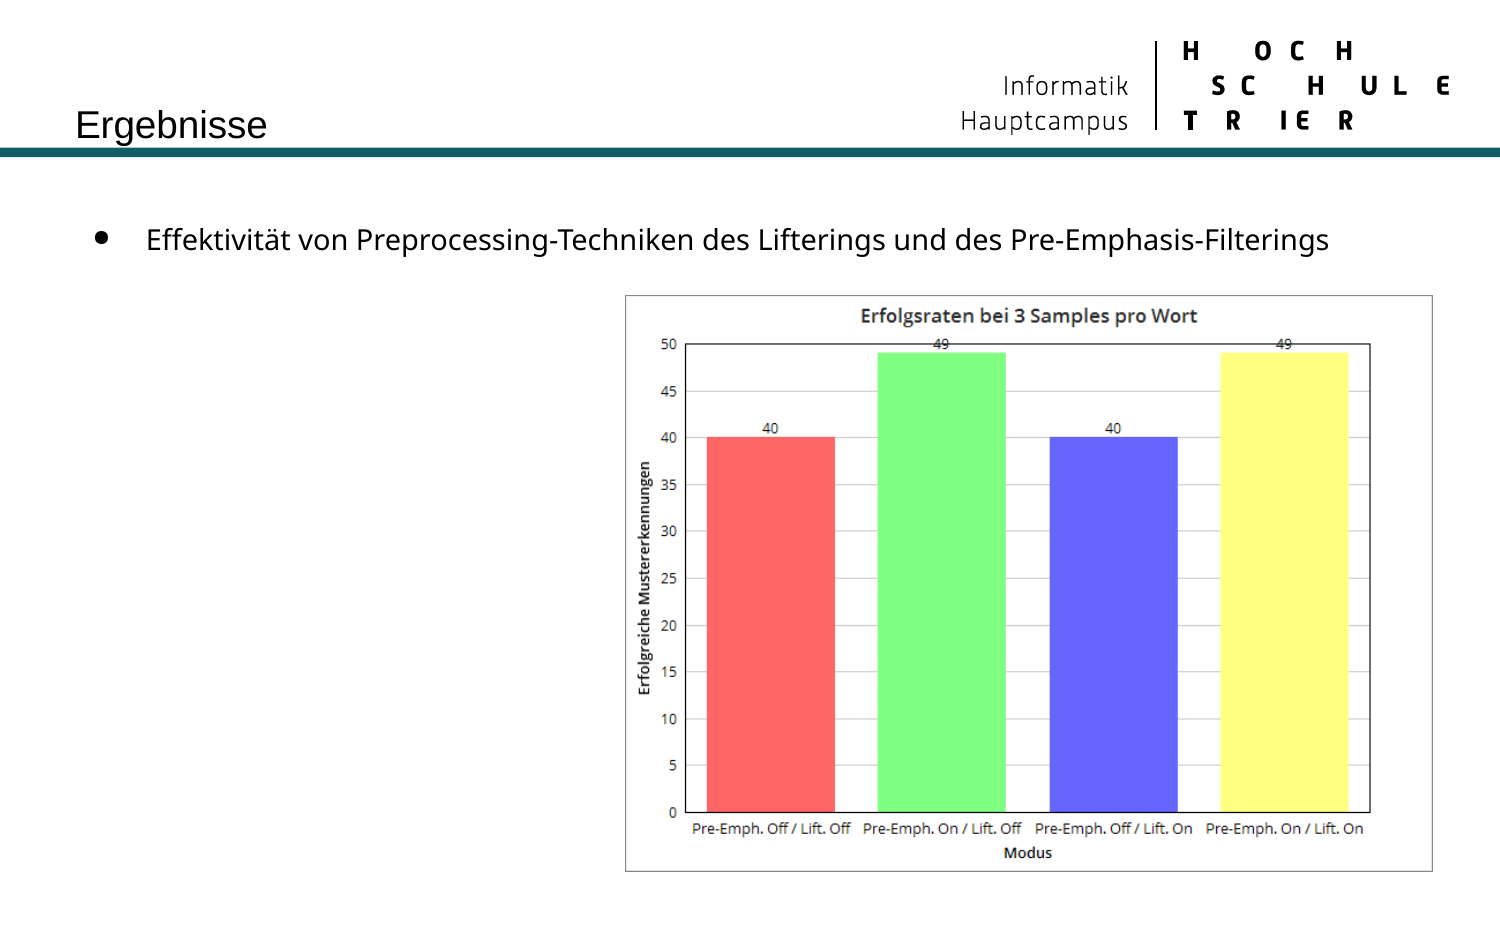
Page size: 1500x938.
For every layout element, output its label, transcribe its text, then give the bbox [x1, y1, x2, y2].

list Effektivität von Preprocessing-Techniken des Lifterings und des Pre-Emphasis-Filterings [75, 219, 1426, 938]
title Ergebnisse [75, 37, 1425, 194]
picture [625, 295, 1433, 872]
